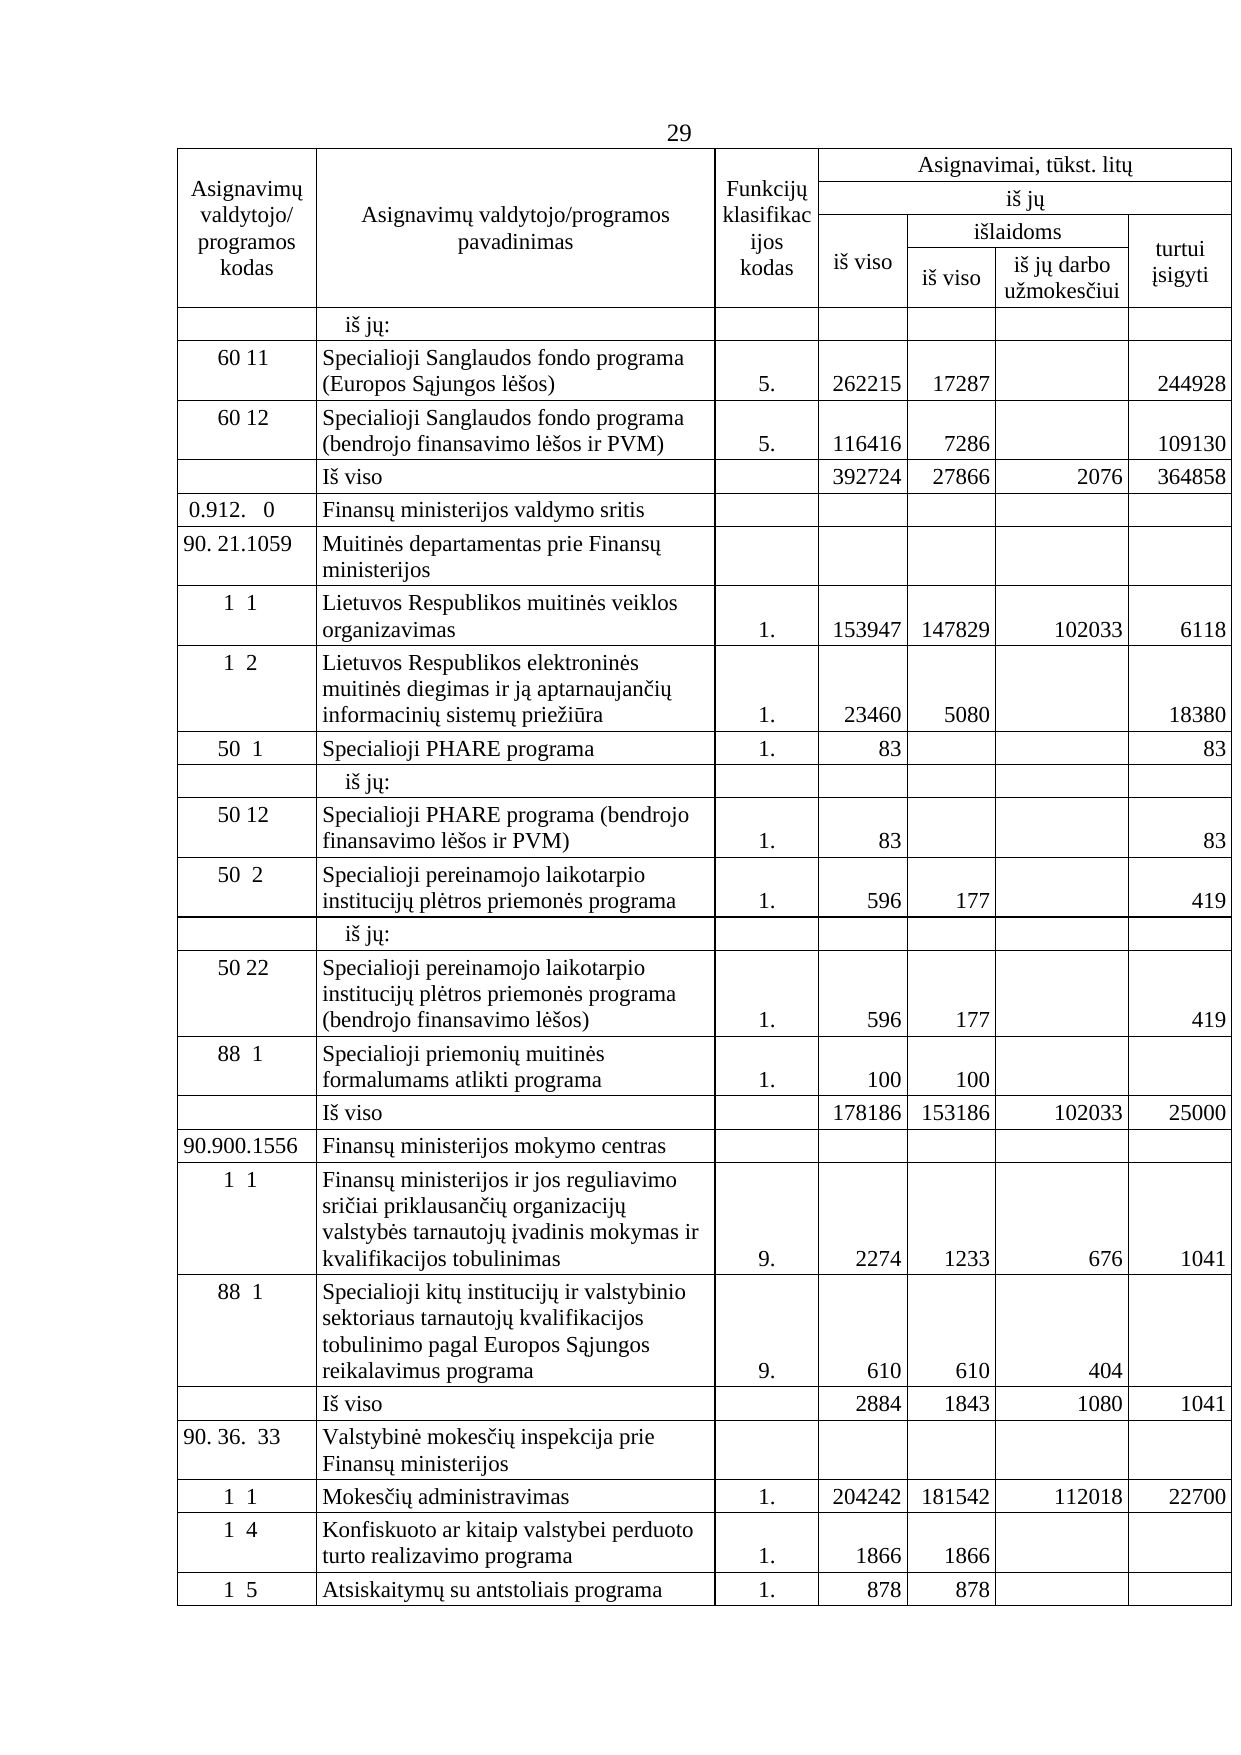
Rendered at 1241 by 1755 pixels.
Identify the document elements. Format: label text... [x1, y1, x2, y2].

table_cell [819, 1130, 907, 1162]
table_cell 50 12 [178, 798, 316, 857]
table_cell 90. 21.1059 [178, 527, 316, 585]
table_cell 2076 [996, 460, 1128, 492]
table_cell [716, 1387, 818, 1419]
table_cell [908, 798, 995, 857]
table_cell Iš viso [317, 460, 714, 492]
table_cell 262215 [819, 341, 907, 400]
table_cell 17287 [908, 341, 995, 400]
table_cell [996, 1037, 1128, 1095]
table_cell 25000 [1129, 1096, 1231, 1128]
table_cell [996, 1130, 1128, 1162]
table_header Asignavimai, tūkst. litų [819, 149, 1231, 181]
table_cell 204242 [819, 1480, 907, 1512]
table_cell 83 [1129, 798, 1231, 857]
table_cell 0.912. 0 [178, 494, 316, 526]
table_cell 1866 [908, 1513, 995, 1572]
table_cell 1. [716, 858, 818, 916]
table_cell 83 [819, 732, 907, 764]
table_cell 23460 [819, 646, 907, 731]
table_cell [1129, 494, 1231, 526]
table_cell iš jų: [317, 308, 714, 340]
table_cell [908, 1130, 995, 1162]
table_cell 1 1 [178, 1163, 316, 1274]
table_cell Specialioji pereinamojo laikotarpio institucijų plėtros priemonės programa [317, 858, 714, 916]
table_cell išlaidoms [908, 215, 1128, 247]
table_cell 5080 [908, 646, 995, 731]
table_cell Specialioji Sanglaudos fondo programa (Europos Sąjungos lėšos) [317, 341, 714, 400]
table_cell Iš viso [317, 1387, 714, 1419]
table_cell 116416 [819, 401, 907, 459]
table_cell 6118 [1129, 586, 1231, 645]
table_cell 100 [908, 1037, 995, 1095]
table_cell 1. [716, 1513, 818, 1572]
table_cell [908, 494, 995, 526]
table_cell [716, 1130, 818, 1162]
table_cell 27866 [908, 460, 995, 492]
table_cell [996, 798, 1128, 857]
table_cell iš jų: [317, 918, 714, 950]
table_cell Iš viso [317, 1096, 714, 1128]
table_cell 1233 [908, 1163, 995, 1274]
table_cell 112018 [996, 1480, 1128, 1512]
table_cell 1. [716, 1573, 818, 1605]
table_cell [819, 918, 907, 950]
table_cell 177 [908, 951, 995, 1036]
table_cell [996, 765, 1128, 797]
table_cell 2274 [819, 1163, 907, 1274]
table_cell 1041 [1129, 1163, 1231, 1274]
table_cell 5. [716, 341, 818, 400]
table_cell Lietuvos Respublikos elektroninės muitinės diegimas ir ją aptarnaujančių informacinių sistemų priežiūra [317, 646, 714, 731]
table_cell 181542 [908, 1480, 995, 1512]
table_cell [178, 1387, 316, 1419]
table_cell Mokesčių administravimas [317, 1480, 714, 1512]
table_cell 878 [908, 1573, 995, 1605]
table_cell 1 1 [178, 586, 316, 645]
table_cell 1866 [819, 1513, 907, 1572]
table_cell [716, 765, 818, 797]
table_cell iš viso [908, 248, 995, 307]
table_cell 50 22 [178, 951, 316, 1036]
table_cell Lietuvos Respublikos muitinės veiklos organizavimas [317, 586, 714, 645]
table_cell [996, 951, 1128, 1036]
table_cell [908, 918, 995, 950]
table_cell 610 [908, 1275, 995, 1386]
table_header Funkcijų klasifikacijos kodas [716, 149, 818, 307]
table_cell [996, 527, 1128, 585]
table_cell [819, 1421, 907, 1479]
table_cell [716, 1421, 818, 1479]
table_cell 153186 [908, 1096, 995, 1128]
table_cell 88 1 [178, 1275, 316, 1386]
table_cell 1. [716, 646, 818, 731]
table_cell 83 [819, 798, 907, 857]
table_cell 100 [819, 1037, 907, 1095]
table_cell Specialioji kitų institucijų ir valstybinio sektoriaus tarnautojų kvalifikacijos tobulinimo pagal Europos Sąjungos reikalavimus programa [317, 1275, 714, 1386]
table_cell 9. [716, 1275, 818, 1386]
table_cell [178, 308, 316, 340]
table_cell 9. [716, 1163, 818, 1274]
table_cell 102033 [996, 586, 1128, 645]
table_cell 178186 [819, 1096, 907, 1128]
table_cell Valstybinė mokesčių inspekcija prie Finansų ministerijos [317, 1421, 714, 1479]
table_cell 1 2 [178, 646, 316, 731]
table_cell [908, 1421, 995, 1479]
table_cell [996, 918, 1128, 950]
table_cell [996, 341, 1128, 400]
table_cell [178, 765, 316, 797]
table_cell iš jų: [317, 765, 714, 797]
table_cell [996, 1573, 1128, 1605]
table_cell [178, 918, 316, 950]
table_cell [908, 308, 995, 340]
table_cell 676 [996, 1163, 1128, 1274]
table_cell 177 [908, 858, 995, 916]
table_cell Specialioji pereinamojo laikotarpio institucijų plėtros priemonės programa (bendrojo finansavimo lėšos) [317, 951, 714, 1036]
table_cell [716, 1096, 818, 1128]
table_cell 1843 [908, 1387, 995, 1419]
table_cell [908, 732, 995, 764]
table_cell [178, 460, 316, 492]
table_cell [1129, 1130, 1231, 1162]
table_cell Muitinės departamentas prie Finansų ministerijos [317, 527, 714, 585]
table_cell 50 1 [178, 732, 316, 764]
table_cell 596 [819, 858, 907, 916]
table_cell 1. [716, 586, 818, 645]
table_cell Specialioji PHARE programa (bendrojo finansavimo lėšos ir PVM) [317, 798, 714, 857]
table_cell [996, 494, 1128, 526]
table_cell Finansų ministerijos valdymo sritis [317, 494, 714, 526]
table_cell turtui įsigyti [1129, 215, 1231, 307]
table_cell 90.900.1556 [178, 1130, 316, 1162]
table_cell 1 4 [178, 1513, 316, 1572]
table_cell 18380 [1129, 646, 1231, 731]
table_cell [996, 646, 1128, 731]
table_cell 878 [819, 1573, 907, 1605]
table_cell 1. [716, 732, 818, 764]
table_cell 1 1 [178, 1480, 316, 1512]
table_cell 1080 [996, 1387, 1128, 1419]
table_cell 153947 [819, 586, 907, 645]
table_cell [1129, 308, 1231, 340]
table_cell Specialioji PHARE programa [317, 732, 714, 764]
table_cell 364858 [1129, 460, 1231, 492]
table_cell [1129, 765, 1231, 797]
table_cell iš jų [819, 182, 1231, 214]
table_cell [1129, 1421, 1231, 1479]
table_cell 22700 [1129, 1480, 1231, 1512]
table_cell Atsiskaitymų su antstoliais programa [317, 1573, 714, 1605]
table_header Asignavimų valdytojo/ programos kodas [178, 149, 316, 307]
table_cell [908, 527, 995, 585]
table_cell iš viso [819, 215, 907, 307]
table_cell [1129, 1037, 1231, 1095]
table_cell 5. [716, 401, 818, 459]
table_cell 102033 [996, 1096, 1128, 1128]
table_cell [996, 858, 1128, 916]
table_cell 83 [1129, 732, 1231, 764]
table_cell 1. [716, 1480, 818, 1512]
table_cell 1 5 [178, 1573, 316, 1605]
table_cell [996, 1421, 1128, 1479]
table_cell [1129, 918, 1231, 950]
table_cell 1. [716, 798, 818, 857]
table_cell [716, 527, 818, 585]
table_header Asignavimų valdytojo/programos pavadinimas [317, 149, 714, 307]
table_cell 90. 36. 33 [178, 1421, 316, 1479]
table_cell [716, 460, 818, 492]
table_cell 60 12 [178, 401, 316, 459]
table_cell [1129, 1275, 1231, 1386]
table_cell [1129, 1573, 1231, 1605]
table_cell [996, 308, 1128, 340]
table_cell 1. [716, 951, 818, 1036]
table_cell 7286 [908, 401, 995, 459]
table_cell 2884 [819, 1387, 907, 1419]
table_cell Finansų ministerijos ir jos reguliavimo sričiai priklausančių organizacijų valstybės tarnautojų įvadinis mokymas ir kvalifikacijos tobulinimas [317, 1163, 714, 1274]
table_cell 88 1 [178, 1037, 316, 1095]
table_cell 419 [1129, 951, 1231, 1036]
table_cell [819, 527, 907, 585]
table_cell [819, 494, 907, 526]
table_cell 419 [1129, 858, 1231, 916]
table_cell [996, 1513, 1128, 1572]
table_cell [908, 765, 995, 797]
table_cell 50 2 [178, 858, 316, 916]
table_cell 60 11 [178, 341, 316, 400]
table_cell Specialioji priemonių muitinės formalumams atlikti programa [317, 1037, 714, 1095]
table_cell [1129, 1513, 1231, 1572]
table_cell [716, 918, 818, 950]
table_cell 596 [819, 951, 907, 1036]
table_cell [1129, 527, 1231, 585]
table_cell 392724 [819, 460, 907, 492]
table_cell [819, 308, 907, 340]
table_cell 147829 [908, 586, 995, 645]
table_cell [819, 765, 907, 797]
table_cell [716, 494, 818, 526]
table_cell Konfiskuoto ar kitaip valstybei perduoto turto realizavimo programa [317, 1513, 714, 1572]
table_cell 244928 [1129, 341, 1231, 400]
table_cell 1041 [1129, 1387, 1231, 1419]
table_cell iš jų darbo užmokesčiui [996, 248, 1128, 307]
table_cell Finansų ministerijos mokymo centras [317, 1130, 714, 1162]
table_cell [996, 401, 1128, 459]
table_cell 1. [716, 1037, 818, 1095]
table_cell Specialioji Sanglaudos fondo programa (bendrojo finansavimo lėšos ir PVM) [317, 401, 714, 459]
table_cell 109130 [1129, 401, 1231, 459]
table_cell 404 [996, 1275, 1128, 1386]
table_cell [996, 732, 1128, 764]
table_cell [716, 308, 818, 340]
table_cell [178, 1096, 316, 1128]
table_cell 610 [819, 1275, 907, 1386]
